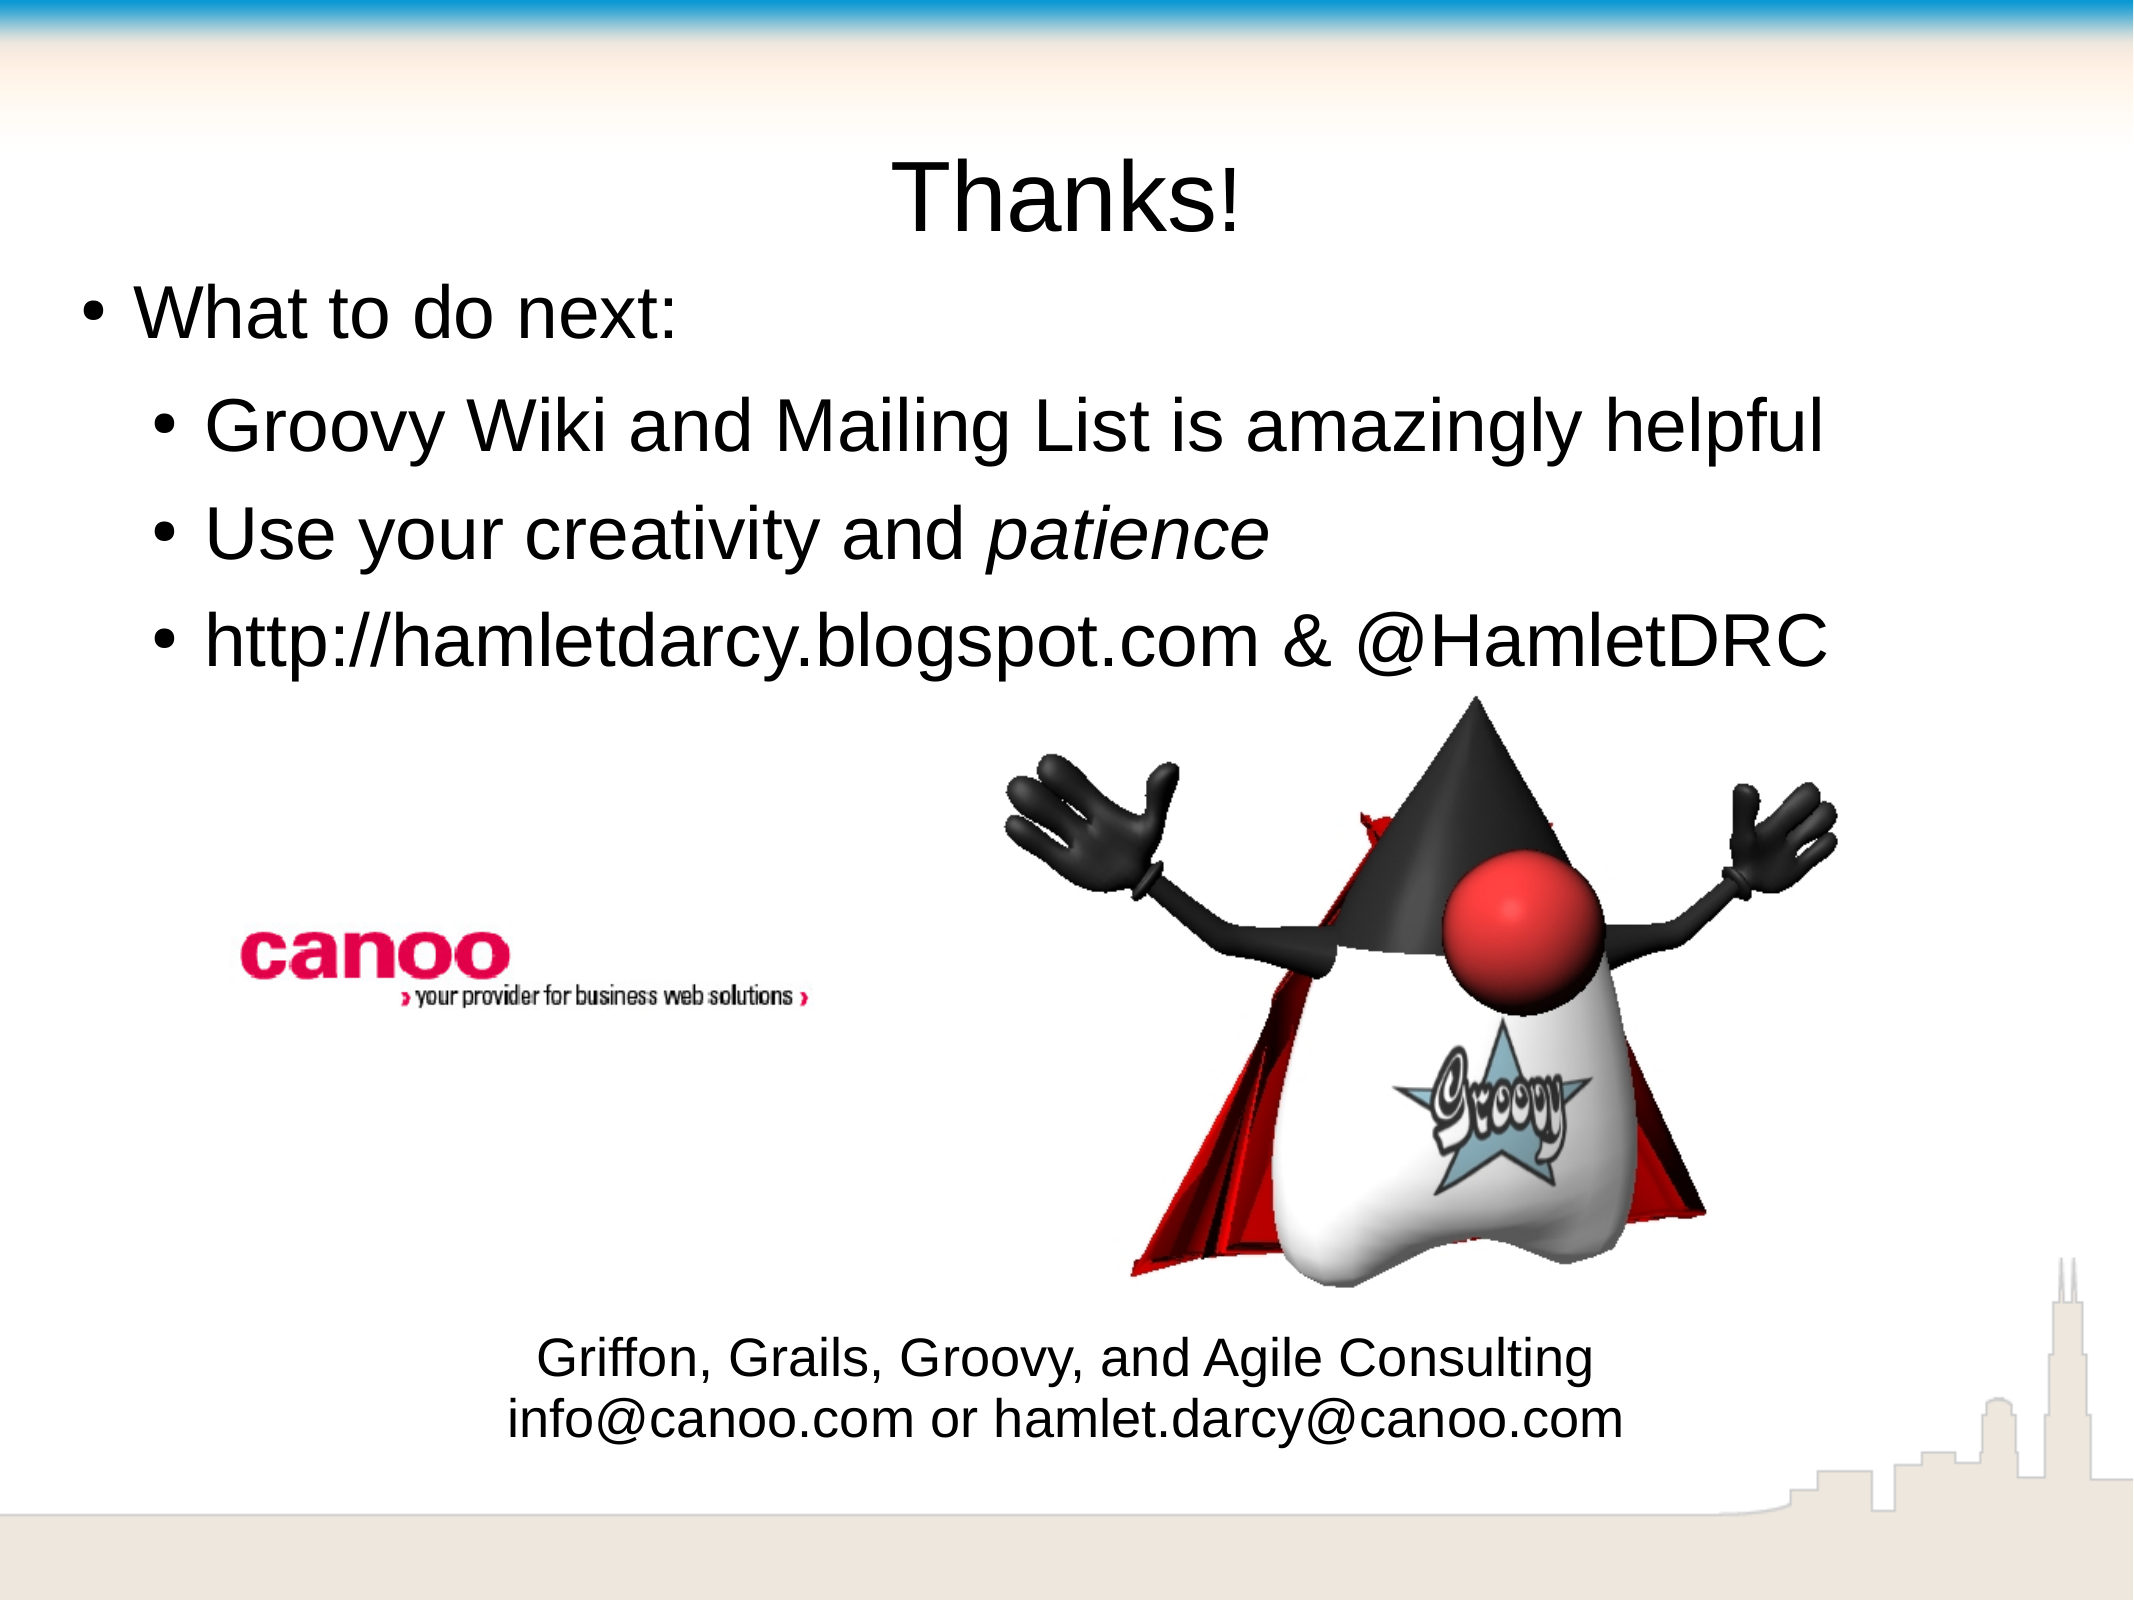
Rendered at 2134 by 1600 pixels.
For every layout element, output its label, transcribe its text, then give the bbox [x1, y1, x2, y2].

text_box Griffon, Grails, Groovy, and Agile Consulting info@canoo.com or hamlet.darcy@canoo.com [376, 1239, 1758, 1538]
title Thanks! [106, 63, 2027, 270]
list What to do next: Groovy Wiki and Mailing List is amazingly helpful Use your creativity and patience http://hamletdarcy.blogspot.com & @HamletDRC [62, 270, 2075, 844]
picture [0, 4, 2134, 1600]
